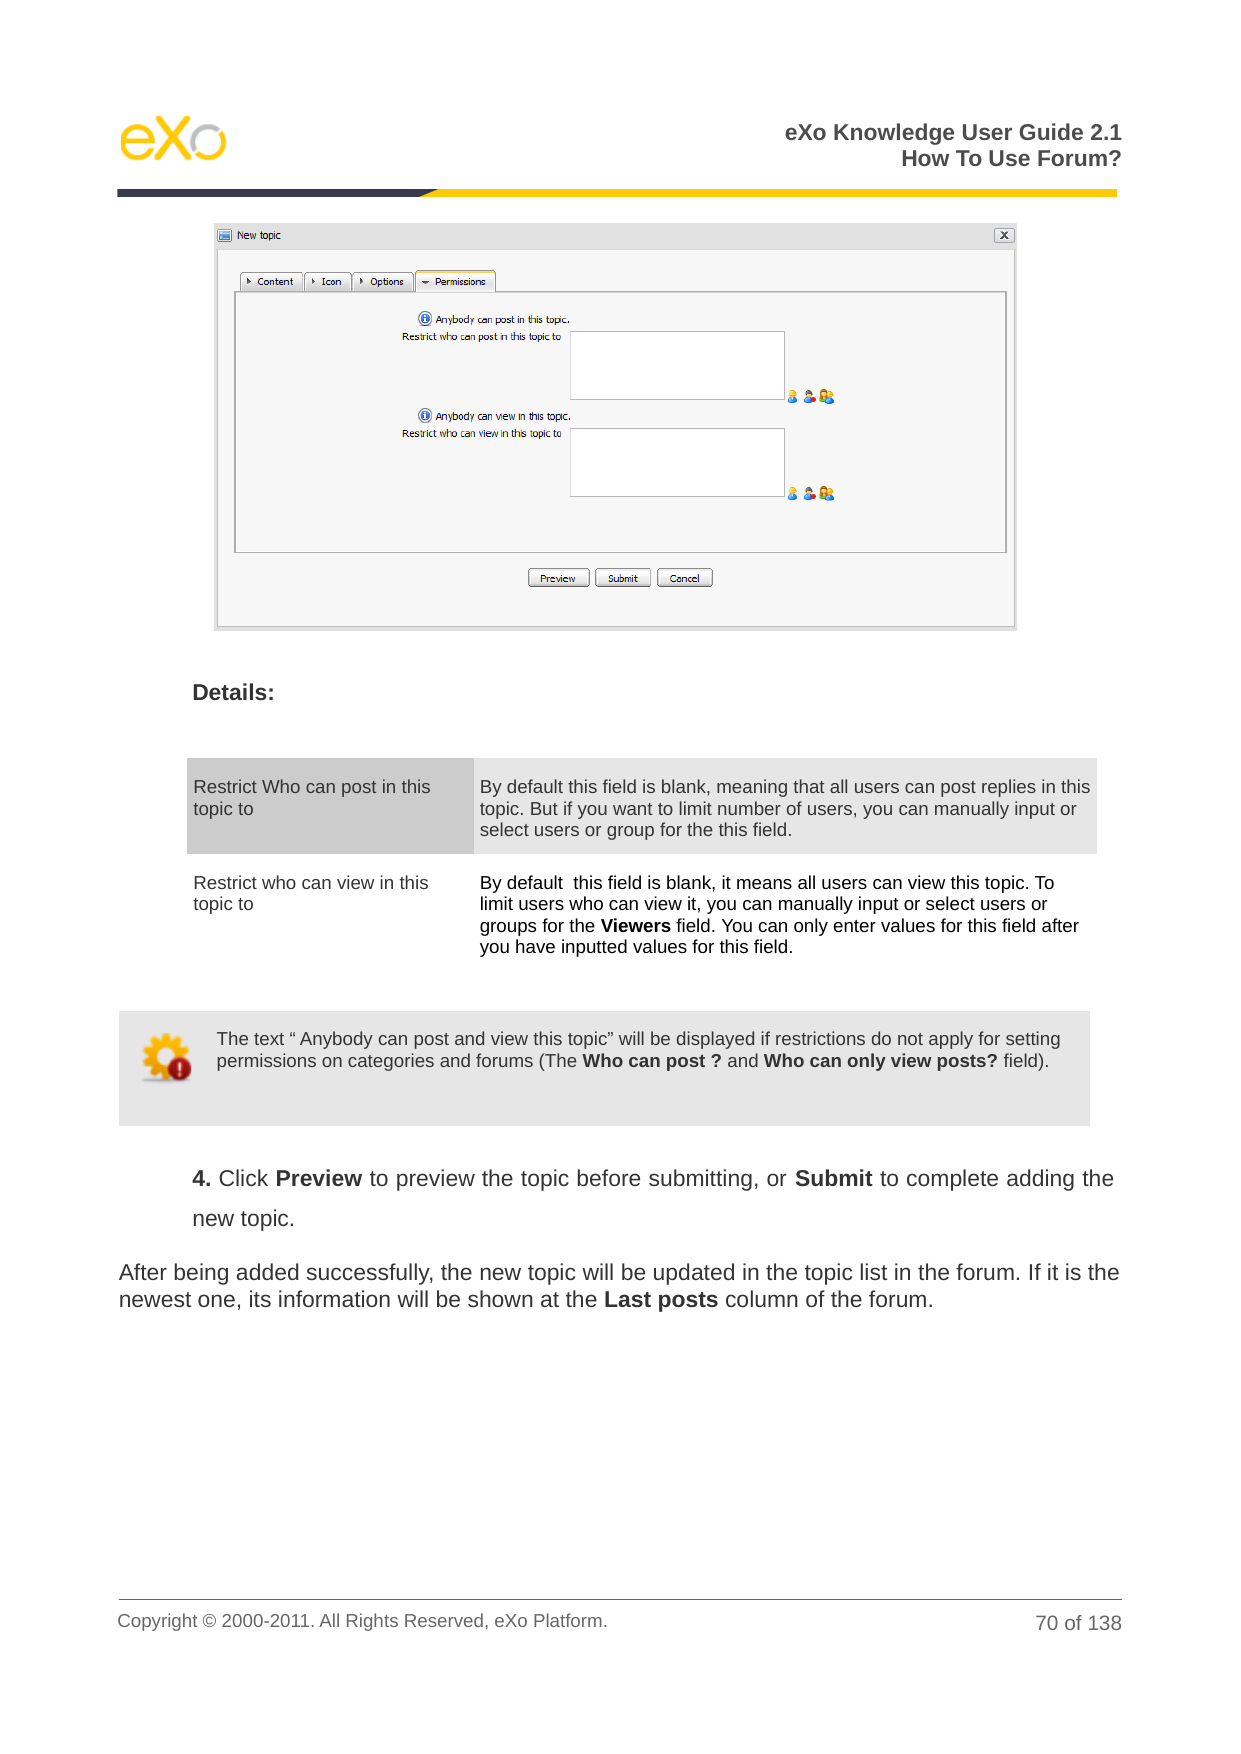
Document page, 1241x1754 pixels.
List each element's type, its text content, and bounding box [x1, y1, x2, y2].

table_header By default this field is blank, meaning that all users can post replies in this topic. But if you want to limit number of users, you can manually input or select users or group for the this field. [474, 758, 1097, 854]
table_cell By default this field is blank, it means all users can view this topic. To limit users who can view it, you can manually input or select users or groups for the Viewers field. You can only enter values for this field after you have inputted values for this field. [474, 854, 1097, 971]
text 4. Click Preview to preview the topic before submitting, or Submit to complete adding the new topic. [118, 1165, 1122, 1231]
table_header The text “ Anybody can post and view this topic” will be displayed if restrictions do not apply for setting permissions on categories and forums (The Who can post ? and Who can only view posts? field). [211, 1011, 1090, 1126]
picture [213, 223, 1018, 631]
picture [141, 1033, 192, 1084]
text After being added successfully, the new topic will be updated in the topic list in the forum. If it is the newest one, its information will be shown at the Last posts column of the forum. [118, 1259, 1122, 1312]
picture [120, 115, 227, 161]
picture [117, 189, 1118, 197]
text Details: [118, 679, 1122, 706]
table_header Restrict Who can post in this topic to [187, 758, 474, 854]
table_header [119, 1011, 211, 1126]
table_cell Restrict who can view in this topic to [187, 854, 474, 971]
